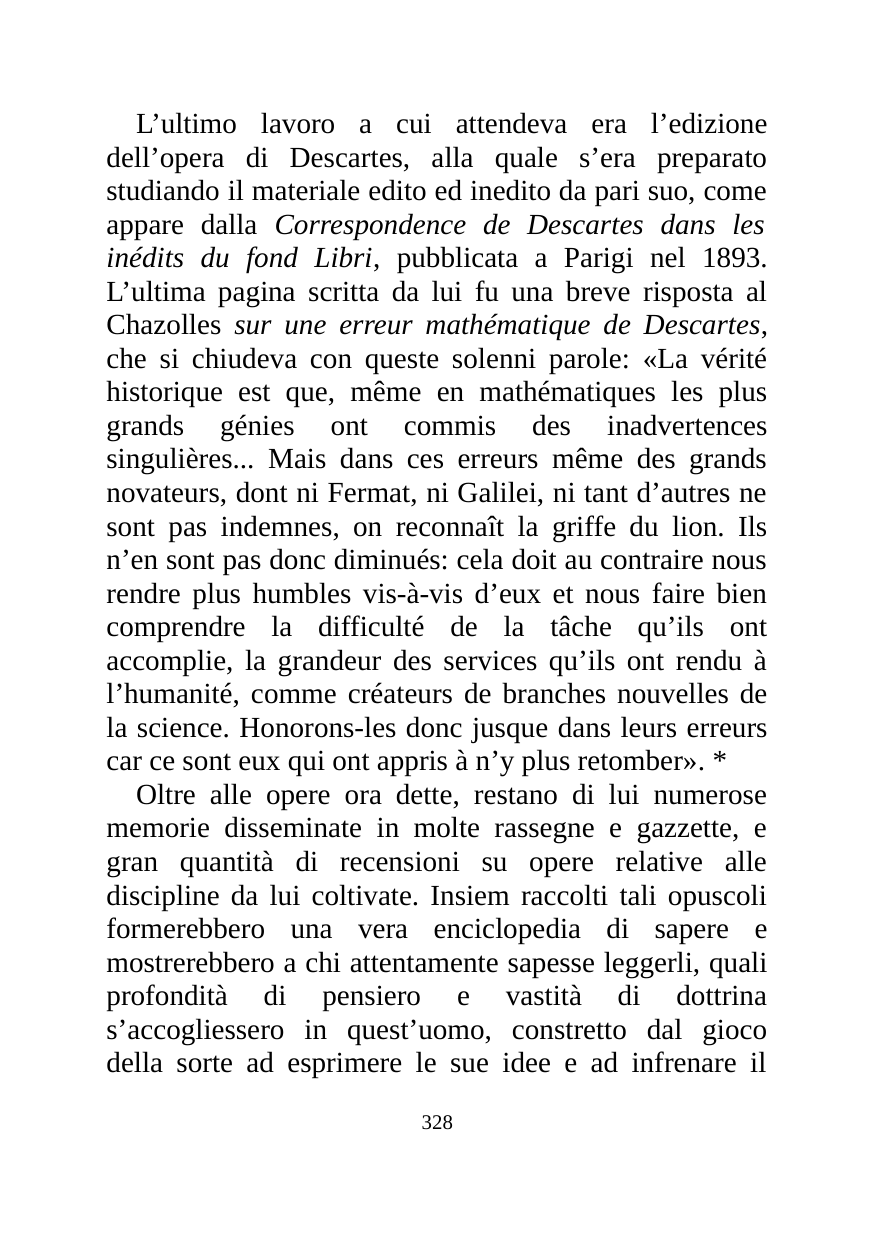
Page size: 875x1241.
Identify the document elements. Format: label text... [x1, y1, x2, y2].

text Oltre alle opere ora dette, restano di lui numerose memorie disseminate in molte rassegne e gazzette, e gran quantità di recensioni su opere relative alle discipline da lui coltivate. Insiem raccolti tali opuscoli formerebbero una vera enciclopedia di sapere e mostrerebbero a chi attentamente sapesse leggerli, quali profondità di pensiero e vastità di dottrina s’accogliessero in quest’uomo, constretto dal gioco della sorte ad esprimere le sue idee e ad infrenare il [106, 777, 768, 1079]
text L’ultimo lavoro a cui attendeva era l’edizione dell’opera di Descartes, alla quale s’era preparato studiando il materiale edito ed inedito da pari suo, come appare dalla Correspondence de Descartes dans les inédits du fond Libri, pubblicata a Parigi nel 1893. L’ultima pagina scritta da lui fu una breve risposta al Chazolles sur une erreur mathématique de Descartes, che si chiudeva con queste solenni parole: «La vérité historique est que, même en mathématiques les plus grands génies ont commis des inadvertences singulières... Mais dans ces erreurs même des grands novateurs, dont ni Fermat, ni Galilei, ni tant d’autres ne sont pas indemnes, on reconnaît la griffe du lion. Ils n’en sont pas donc diminués: cela doit au contraire nous rendre plus humbles vis-à-vis d’eux et nous faire bien comprendre la difficulté de la tâche qu’ils ont accomplie, la grandeur des services qu’ils ont rendu à l’humanité, comme créateurs de branches nouvelles de la science. Honorons-les donc jusque dans leurs erreurs car ce sont eux qui ont appris à n’y plus retomber». * [106, 106, 768, 777]
